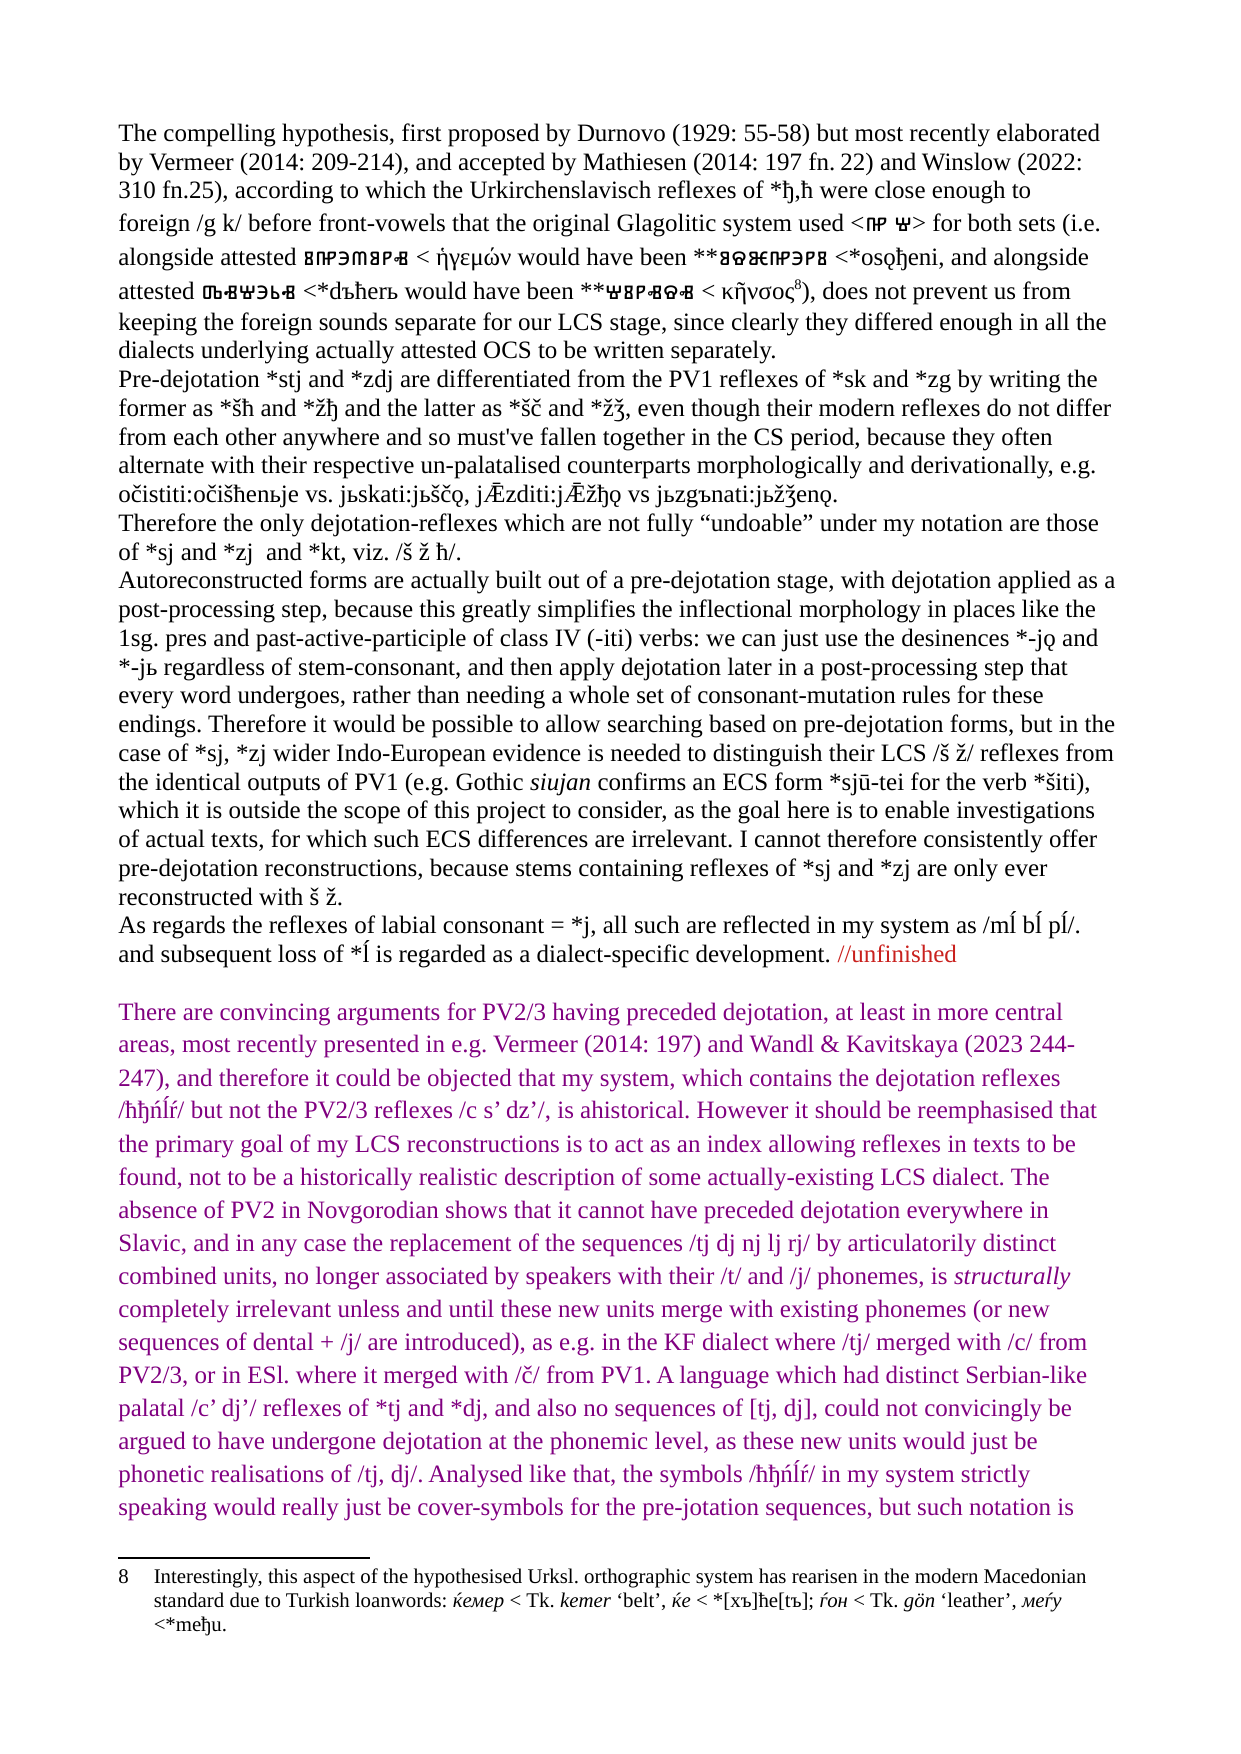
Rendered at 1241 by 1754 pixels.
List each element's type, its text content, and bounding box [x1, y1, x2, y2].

text Autoreconstructed forms are actually built out of a pre-dejotation stage, with dejotation applied as a post-processing step, because this greatly simplifies the inflectional morphology in places like the 1sg. pres and past-active-participle of class IV (-iti) verbs: we can just use the desinences *-jǫ and *-jь regardless of stem-consonant, and then apply dejotation later in a post-processing step that every word undergoes, rather than needing a whole set of consonant-mutation rules for these endings. Therefore it would be possible to allow searching based on pre-dejotation forms, but in the case of *sj, *zj wider Indo-European evidence is needed to distinguish their LCS /š ž/ reflexes from the identical outputs of PV1 (e.g. Gothic siujan confirms an ECS form *sjū-tei for the verb *šiti), which it is outside the scope of this project to consider, as the goal here is to enable investigations of actual texts, for which such ECS differences are irrelevant. I cannot therefore consistently offer pre-dejotation reconstructions, because stems containing reflexes of *sj and *zj are only ever reconstructed with š ž. [118, 565, 1122, 910]
text The compelling hypothesis, first proposed by Durnovo (1929: 55-58) but most recently elaborated by Vermeer (2014: 209-214), and accepted by Mathiesen (2014: 197 fn. 22) and Winslow (2022: 310 fn.25), according to which the Urkirchenslavisch reflexes of *ђ,ћ were close enough to foreign /g k/ before front-vowels that the original Glagolitic system used <ⰼ ⱋ> for both sets (i.e. alongside attested ⰻⰼⰵⰿⱁⱀⱏ < ἡγεμών would have been **ⱁⱄⱘⰼⰵⱀⰻ <*osǫђeni, and alongside attested ⰴⱐⱋⰵⱃⱐ <*dъћerь would have been **ⱋⰻⱀⱏⱄⱏ < κῆνσος), does not prevent us from keeping the foreign sounds separate for our LCS stage, since clearly they differed enough in all the dialects underlying actually attested OCS to be written separately. [118, 118, 1122, 364]
text Interestingly, this aspect of the hypothesised Urksl. orthographic system has rearisen in the modern Macedonian standard due to Turkish loanwords: ќемер < Tk. kemer ‘belt’, ќе < *[xъ]ћe[tъ]; ѓон < Tk. gön ‘leather’, меѓу <*meђu. [118, 1564, 1122, 1636]
text Pre-dejotation *stj and *zdj are differentiated from the PV1 reflexes of *sk and *zg by writing the former as *šћ and *žђ and the latter as *šč and *žǯ, even though their modern reflexes do not differ from each other anywhere and so must've fallen together in the CS period, because they often alternate with their respective un-palatalised counterparts morphologically and derivationally, e.g. očistiti:očišћenьje vs. jьskati:jьščǫ, jǢzditi:jǢžђǫ vs jьzgъnati:jьžǯenǫ. [118, 364, 1122, 508]
text There are convincing arguments for PV2/3 having preceded dejotation, at least in more central areas, most recently presented in e.g. Vermeer (2014: 197) and Wandl & Kavitskaya (2023 244-247), and therefore it could be objected that my system, which contains the dejotation reflexes /ћђńĺŕ/ but not the PV2/3 reflexes /c s’ dz’/, is ahistorical. However it should be reemphasised that the primary goal of my LCS reconstructions is to act as an index allowing reflexes in texts to be found, not to be a historically realistic description of some actually-existing LCS dialect. The absence of PV2 in Novgorodian shows that it cannot have preceded dejotation everywhere in Slavic, and in any case the replacement of the sequences /tj dj nj lj rj/ by articulatorily distinct combined units, no longer associated by speakers with their /t/ and /j/ phonemes, is structurally completely irrelevant unless and until these new units merge with existing phonemes (or new sequences of dental + /j/ are introduced), as e.g. in the KF dialect where /tj/ merged with /c/ from PV2/3, or in ESl. where it merged with /č/ from PV1. A language which had distinct Serbian-like palatal /c’ dj’/ reflexes of *tj and *dj, and also no sequences of [tj, dj], could not convicingly be argued to have undergone dejotation at the phonemic level, as these new units would just be phonetic realisations of /tj, dj/. Analysed like that, the symbols /ћђńĺŕ/ in my system strictly speaking would really just be cover-symbols for the pre-jotation sequences, but such notation is [118, 997, 1122, 1521]
text As regards the reflexes of labial consonant = *j, all such are reflected in my system as /mĺ bĺ pĺ/. and subsequent loss of *ĺ is regarded as a dialect-specific development. //unfinished [118, 910, 1122, 968]
text Therefore the only dejotation-reflexes which are not fully “undoable” under my notation are those of *sj and *zj and *kt, viz. /š ž ћ/. [118, 508, 1122, 565]
